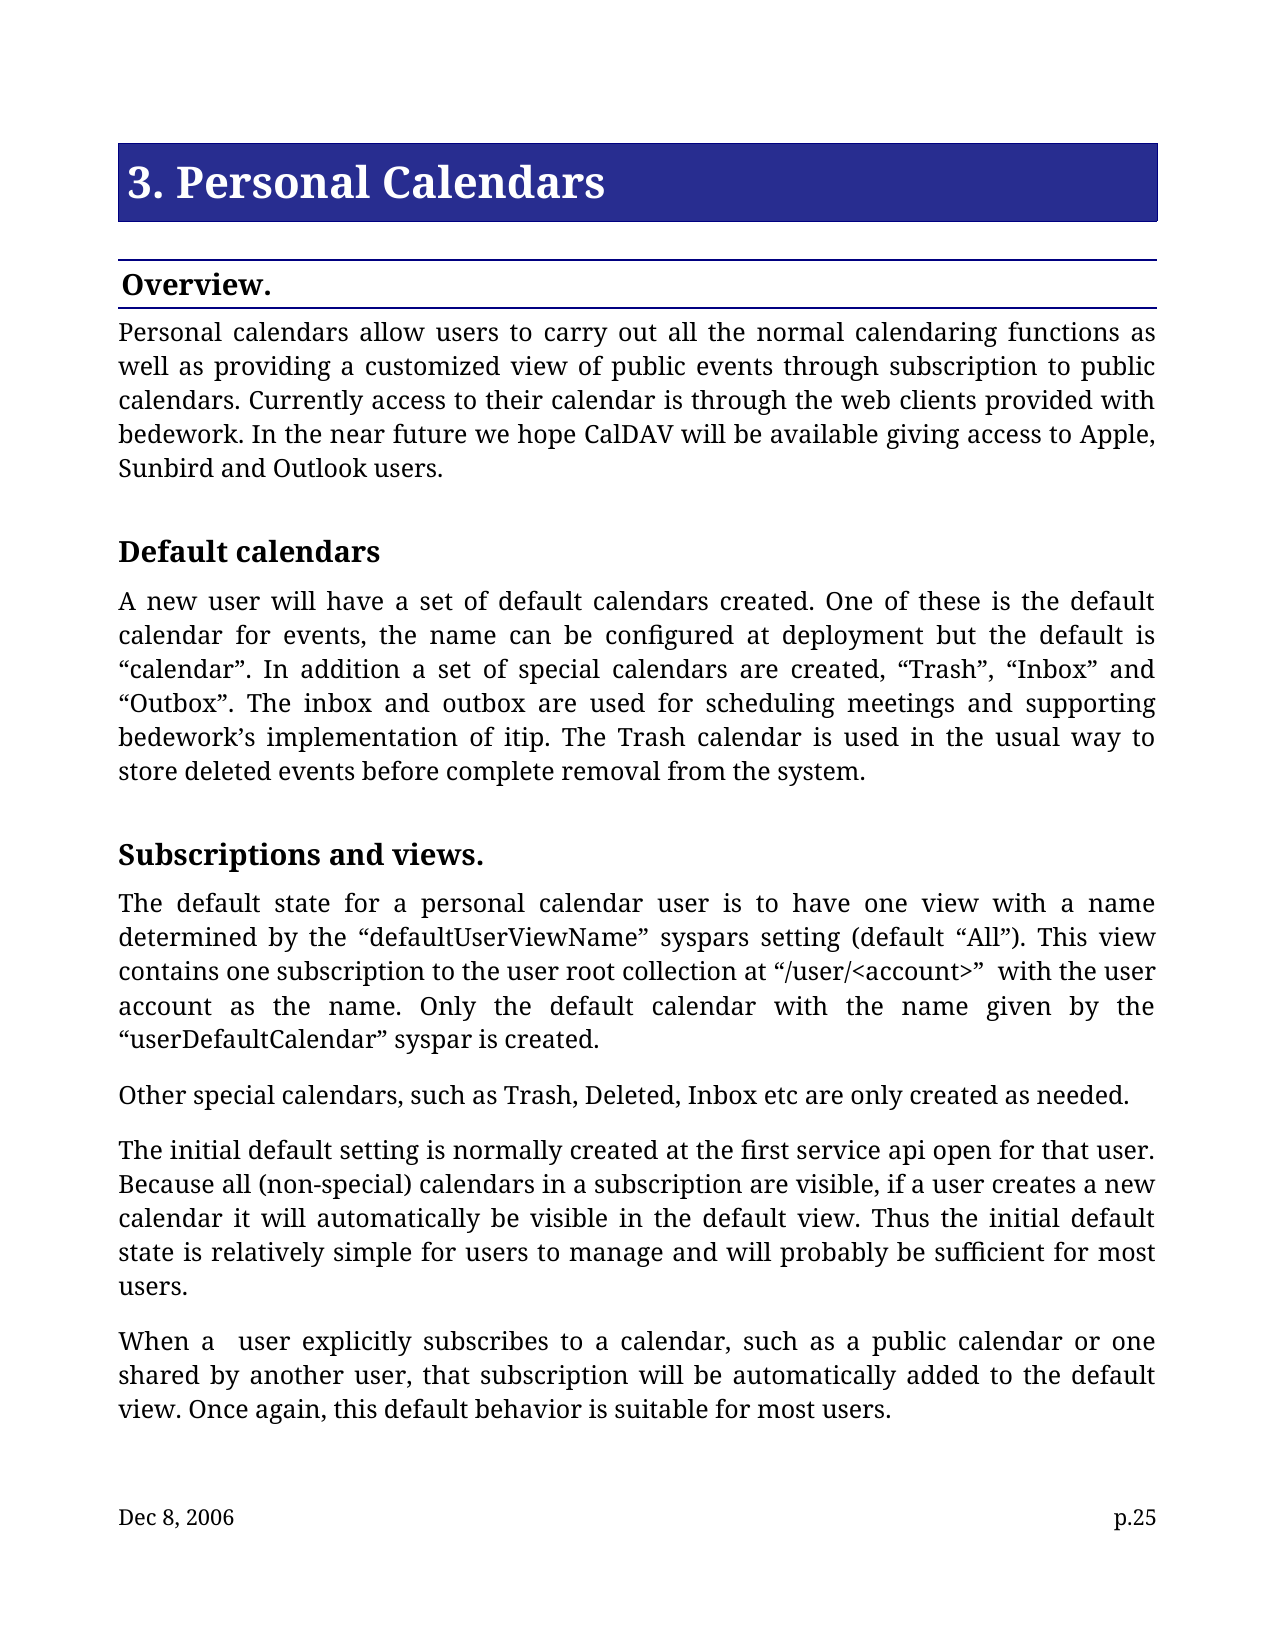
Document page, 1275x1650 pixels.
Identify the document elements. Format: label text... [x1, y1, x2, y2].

text The initial default setting is normally created at the first service api open for that user. Because all (non-special) calendars in a subscription are visible, if a user creates a new calendar it will automatically be visible in the default view. Thus the initial default state is relatively simple for users to manage and will probably be sufficient for most users. [118, 1132, 1157, 1303]
text When a user explicitly subscribes to a calendar, such as a public calendar or one shared by another user, that subscription will be automatically added to the default view. Once again, this default behavior is suitable for most users. [118, 1324, 1157, 1426]
text Other special calendars, such as Trash, Deleted, Inbox etc are only created as needed. [118, 1077, 1157, 1111]
text Personal calendars allow users to carry out all the normal calendaring functions as well as providing a customized view of public events through subscription to public calendars. Currently access to their calendar is through the web clients provided with bedework. In the near future we hope CalDAV will be available giving access to Apple, Sunbird and Outlook users. [118, 315, 1157, 485]
text The default state for a personal calendar user is to have one view with a name determined by the “defaultUserViewName” syspars setting (default “All”). This view contains one subscription to the user root collection at “/user/<account>” with the user account as the name. Only the default calendar with the name given by the “userDefaultCalendar” syspar is created. [118, 886, 1157, 1056]
subtitle Overview. [118, 261, 1157, 307]
subtitle Default calendars [118, 531, 1157, 571]
subtitle Subscriptions and views. [118, 834, 1157, 873]
subtitle 3. Personal Calendars [119, 144, 1157, 221]
text A new user will have a set of default calendars created. One of these is the default calendar for events, the name can be configured at deployment but the default is “calendar”. In addition a set of special calendars are created, “Trash”, “Inbox” and “Outbox”. The inbox and outbox are used for scheduling meetings and supporting bedework’s implementation of itip. The Trash calendar is used in the usual way to store deleted events before complete removal from the system. [118, 583, 1157, 788]
